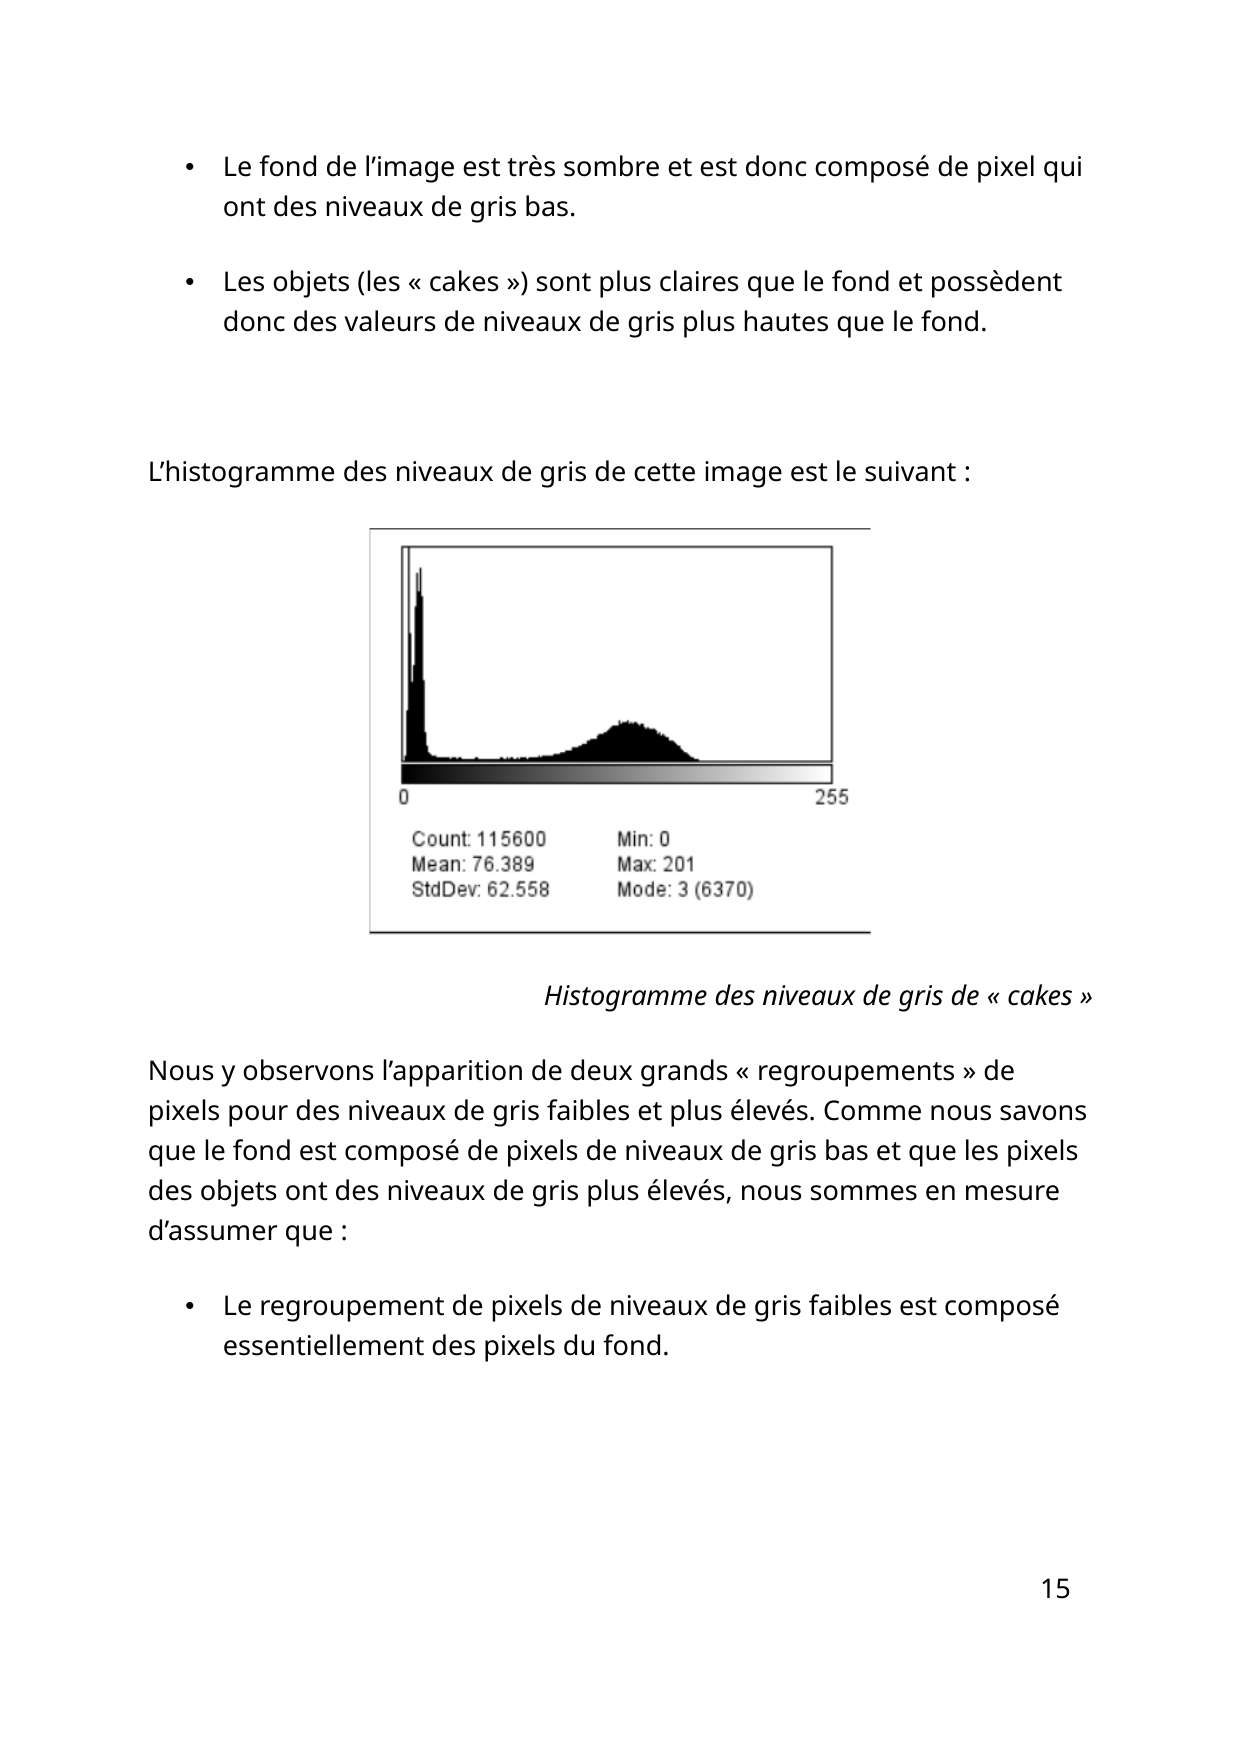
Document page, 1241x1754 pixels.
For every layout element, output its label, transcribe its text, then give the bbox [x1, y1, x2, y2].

list Les objets (les « cakes ») sont plus claires que le fond et possèdent donc des valeurs de niveaux de gris plus hautes que le fond. [185, 263, 1093, 339]
list Le regroupement de pixels de niveaux de gris faibles est composé essentiellement des pixels du fond. [185, 1286, 1093, 1363]
text Histogramme des niveaux de gris de « cakes » [148, 936, 1093, 1013]
picture [369, 528, 871, 936]
text Nous y observons l’apparition de deux grands « regroupements » de pixels pour des niveaux de gris faibles et plus élevés. Comme nous savons que le fond est composé de pixels de niveaux de gris bas et que les pixels des objets ont des niveaux de gris plus élevés, nous sommes en mesure d’assumer que : [148, 1052, 1093, 1248]
text L’histogramme des niveaux de gris de cette image est le suivant : [148, 453, 1093, 490]
list Le fond de l’image est très sombre et est donc composé de pixel qui ont des niveaux de gris bas. [185, 148, 1093, 224]
